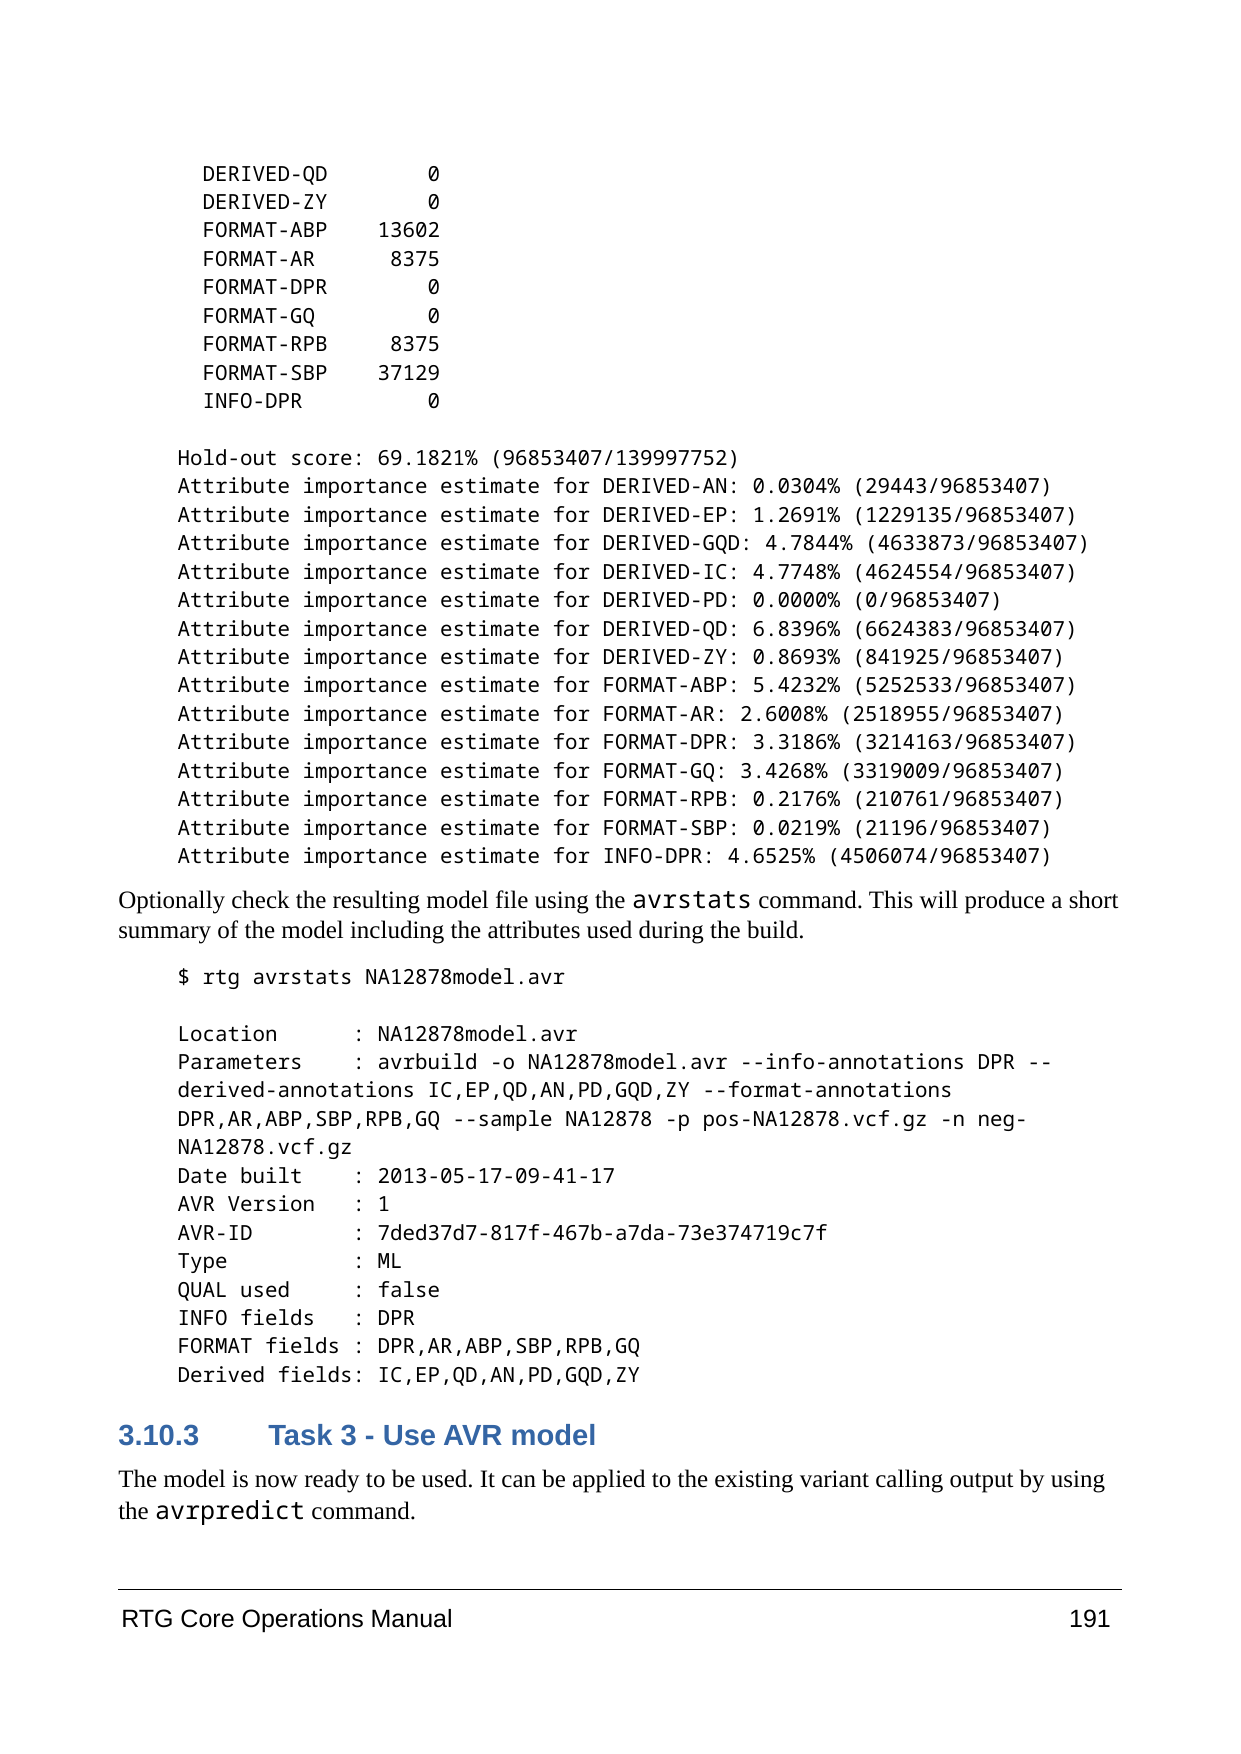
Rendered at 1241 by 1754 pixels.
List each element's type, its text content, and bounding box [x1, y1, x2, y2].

text AVR Version : 1 [177, 1189, 1122, 1218]
text Attribute importance estimate for DERIVED-AN: 0.0304% (29443/96853407) [177, 471, 1122, 500]
text Derived fields: IC,EP,QD,AN,PD,GQD,ZY [177, 1360, 1122, 1388]
text QUAL used : false [177, 1275, 1122, 1303]
text The model is now ready to be used. It can be applied to the existing variant calling output by using the avrpredict command. [118, 1464, 1122, 1527]
text Attribute importance estimate for FORMAT-GQ: 3.4268% (3319009/96853407) [177, 756, 1122, 784]
text Attribute importance estimate for INFO-DPR: 4.6525% (4506074/96853407) [177, 841, 1122, 869]
text INFO-DPR 0 [177, 386, 1122, 414]
text FORMAT-AR 8375 [177, 244, 1122, 272]
text FORMAT-SBP 37129 [177, 358, 1122, 386]
text Location : NA12878model.avr [177, 1019, 1122, 1047]
text Attribute importance estimate for FORMAT-SBP: 0.0219% (21196/96853407) [177, 813, 1122, 841]
subtitle Task 3 - Use AVR model [118, 1418, 1122, 1451]
text FORMAT-DPR 0 [177, 272, 1122, 301]
text Attribute importance estimate for DERIVED-IC: 4.7748% (4624554/96853407) [177, 557, 1122, 585]
text FORMAT-RPB 8375 [177, 329, 1122, 358]
text Attribute importance estimate for DERIVED-PD: 0.0000% (0/96853407) [177, 585, 1122, 614]
text Attribute importance estimate for DERIVED-QD: 6.8396% (6624383/96853407) [177, 614, 1122, 642]
text FORMAT fields : DPR,AR,ABP,SBP,RPB,GQ [177, 1332, 1122, 1360]
text Hold-out score: 69.1821% (96853407/139997752) [177, 443, 1122, 471]
text $ rtg avrstats NA12878model.avr [177, 962, 1122, 990]
text Attribute importance estimate for FORMAT-RPB: 0.2176% (210761/96853407) [177, 784, 1122, 813]
text INFO fields : DPR [177, 1303, 1122, 1332]
text Parameters : avrbuild -o NA12878model.avr --info-annotations DPR --derived-annotations IC,EP,QD,AN,PD,GQD,ZY --format-annotations DPR,AR,ABP,SBP,RPB,GQ --sample NA12878 -p pos-NA12878.vcf.gz -n neg-NA12878.vcf.gz [177, 1047, 1122, 1161]
text FORMAT-ABP 13602 [177, 216, 1122, 244]
text Attribute importance estimate for FORMAT-AR: 2.6008% (2518955/96853407) [177, 699, 1122, 727]
text Attribute importance estimate for DERIVED-ZY: 0.8693% (841925/96853407) [177, 642, 1122, 671]
text Attribute importance estimate for DERIVED-GQD: 4.7844% (4633873/96853407) [177, 528, 1122, 557]
text DERIVED-QD 0 [177, 159, 1122, 187]
text Attribute importance estimate for DERIVED-EP: 1.2691% (1229135/96853407) [177, 500, 1122, 528]
text FORMAT-GQ 0 [177, 301, 1122, 329]
text Optionally check the resulting model file using the avrstats command. This will produce a short summary of the model including the attributes used during the build. [118, 881, 1122, 944]
text Date built : 2013-05-17-09-41-17 [177, 1161, 1122, 1189]
text Attribute importance estimate for FORMAT-DPR: 3.3186% (3214163/96853407) [177, 727, 1122, 756]
text Type : ML [177, 1246, 1122, 1275]
text DERIVED-ZY 0 [177, 187, 1122, 216]
text Attribute importance estimate for FORMAT-ABP: 5.4232% (5252533/96853407) [177, 671, 1122, 699]
text AVR-ID : 7ded37d7-817f-467b-a7da-73e374719c7f [177, 1218, 1122, 1246]
